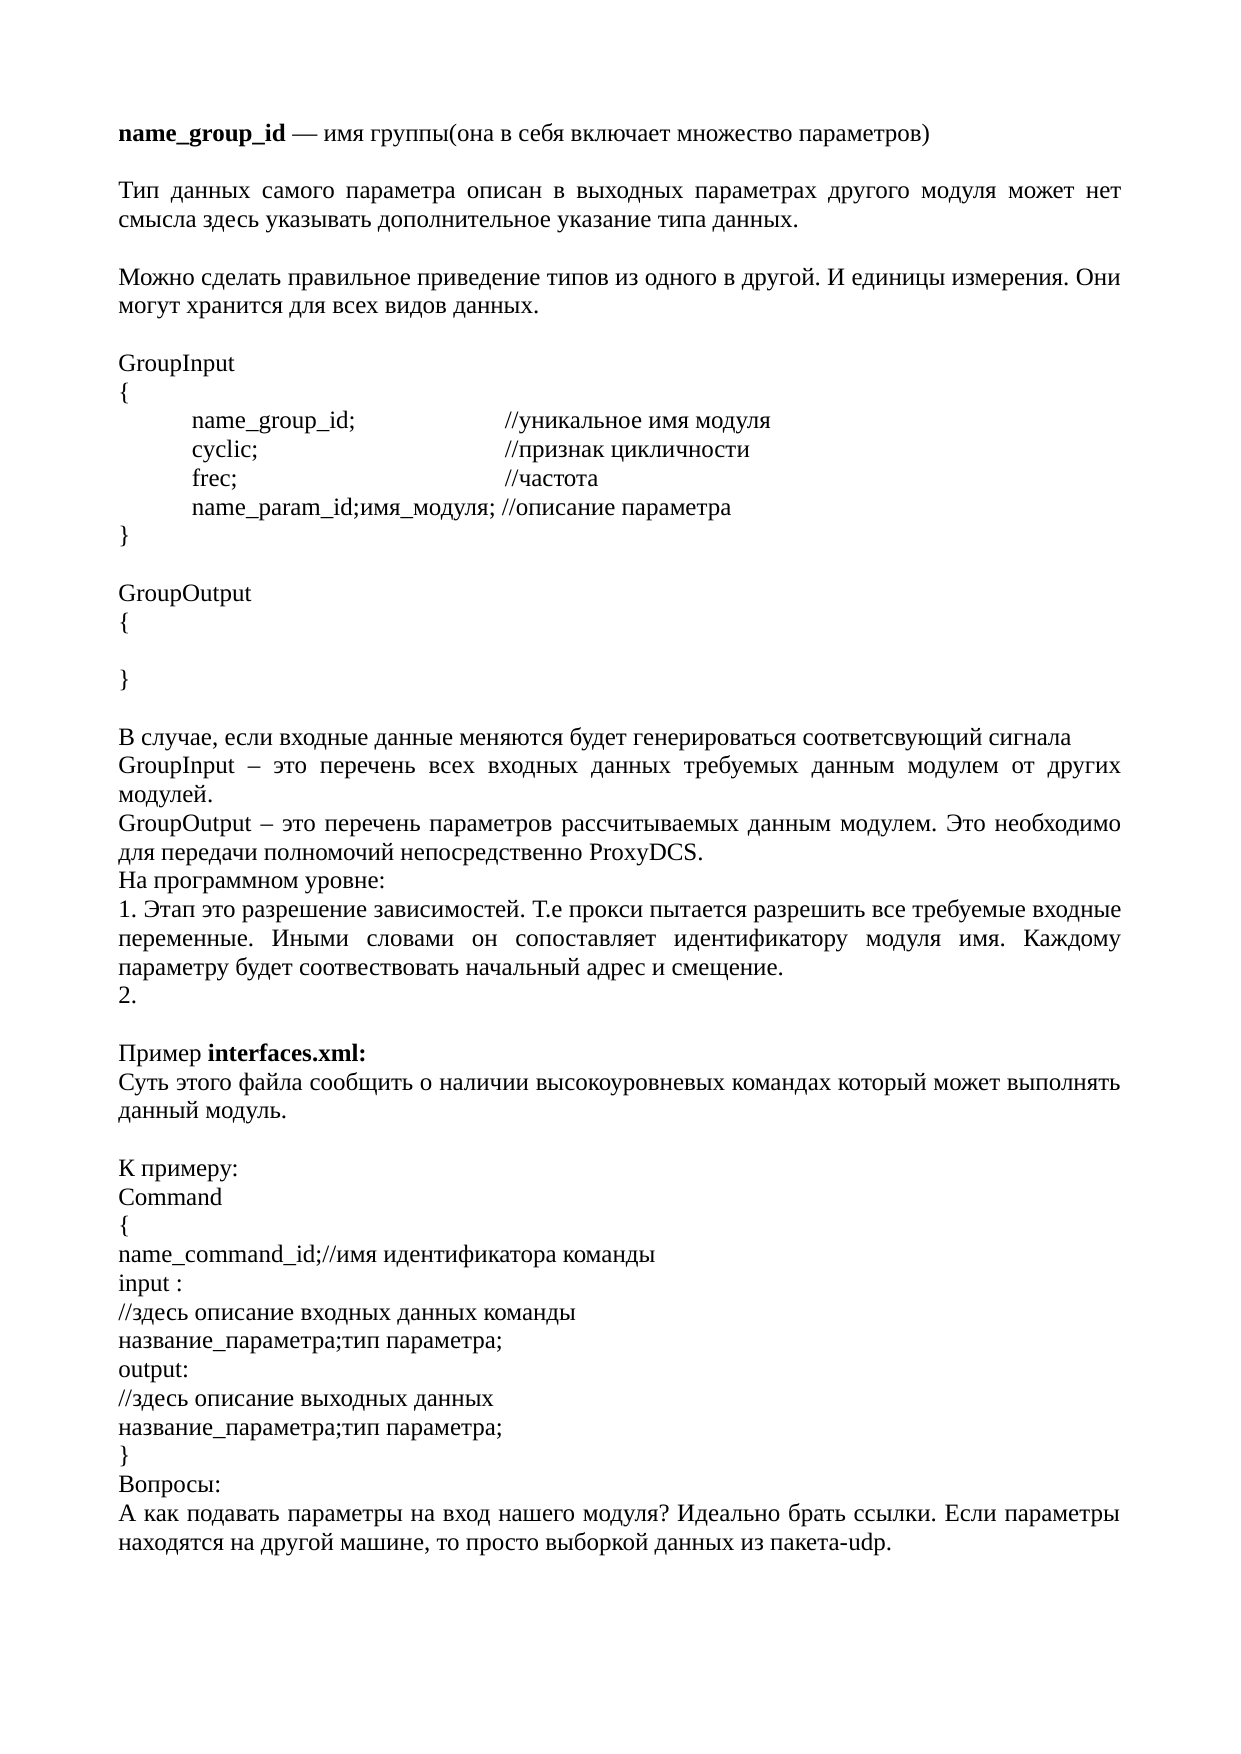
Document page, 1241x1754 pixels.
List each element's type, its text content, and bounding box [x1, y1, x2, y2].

text input : [118, 1268, 1122, 1297]
text Вопросы: [118, 1469, 1122, 1498]
text К примеру: [118, 1153, 1122, 1182]
text { [118, 607, 1122, 636]
text 1. Этап это разрешение зависимостей. Т.е прокси пытается разрешить все требуемые входные переменные. Иными словами он сопоставляет идентификатору модуля имя. Каждому параметру будет соотвествовать начальный адрес и смещение. [118, 894, 1122, 981]
text { [118, 377, 1122, 406]
text frec; //частота [118, 463, 1122, 492]
text } [118, 521, 1122, 549]
text На программном уровне: [118, 866, 1122, 894]
text GroupInput – это перечень всех входных данных требуемых данным модулем от других модулей. [118, 751, 1122, 808]
text output: [118, 1354, 1122, 1383]
text name_group_id — имя группы(она в себя включает множество параметров) [118, 118, 1122, 147]
text cyclic; //признак цикличности [118, 434, 1122, 463]
text GroupOutput – это перечень параметров рассчитываемых данным модулем. Это необходимо для передачи полномочий непосредственно ProxyDCS. [118, 808, 1122, 866]
text Пример interfaces.xml: [118, 1038, 1122, 1067]
text название_параметра;тип параметра; [118, 1326, 1122, 1354]
text name_group_id; //уникальное имя модуля [118, 406, 1122, 434]
text Можно сделать правильное приведение типов из одного в другой. И единицы измерения. Они могут хранится для всех видов данных. [118, 262, 1122, 319]
text //здесь описание выходных данных [118, 1383, 1122, 1412]
text GroupOutput [118, 578, 1122, 607]
text А как подавать параметры на вход нашего модуля? Идеально брать ссылки. Если параметры находятся на другой машине, то просто выборкой данных из пакета-udp. [118, 1498, 1122, 1556]
text } [118, 1441, 1122, 1469]
text Суть этого файла сообщить о наличии высокоуровневых командах который может выполнять данный модуль. [118, 1067, 1122, 1124]
text 2. [118, 981, 1122, 1009]
text GroupInput [118, 348, 1122, 377]
text name_param_id;имя_модуля; //описание параметра [118, 492, 1122, 521]
text name_command_id;//имя идентификатора команды [118, 1239, 1122, 1268]
text Тип данных самого параметра описан в выходных параметрах другого модуля может нет смысла здесь указывать дополнительное указание типа данных. [118, 176, 1122, 233]
text Command [118, 1182, 1122, 1211]
text В случае, если входные данные меняются будет генерироваться соответсвующий сигнала [118, 722, 1122, 751]
text } [118, 664, 1122, 693]
text //здесь описание входных данных команды [118, 1297, 1122, 1326]
text { [118, 1211, 1122, 1239]
text название_параметра;тип параметра; [118, 1412, 1122, 1441]
